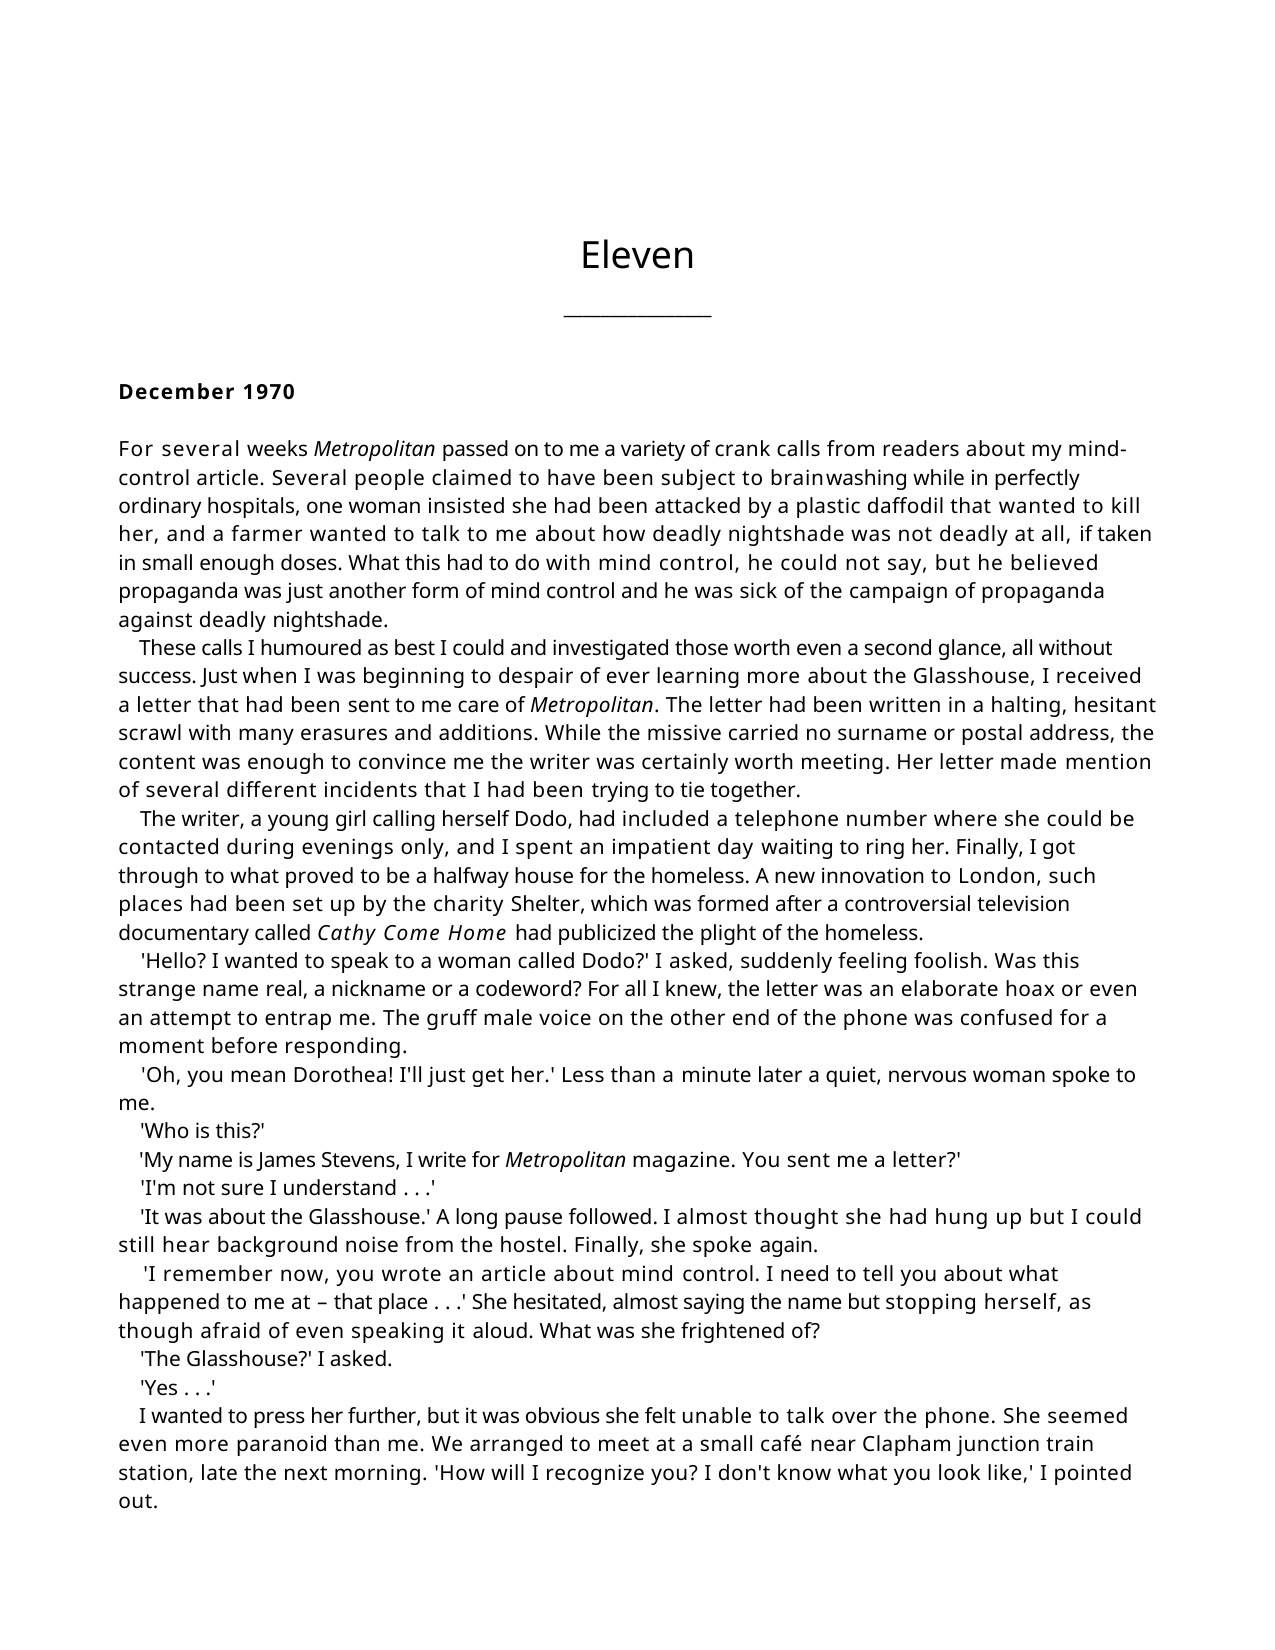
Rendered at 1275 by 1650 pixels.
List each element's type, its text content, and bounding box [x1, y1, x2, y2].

text 'Yes . . .' [118, 1373, 1157, 1401]
text December 1970 [118, 377, 1157, 406]
text The writer, a young girl calling herself Dodo, had included a telephone number where she could be contacted during evenings only, and I spent an impatient day waiting to ring her. Finally, I got through to what proved to be a halfway house for the homeless. A new innovation to London, such places had been set up by the charity Shelter, which was formed after a controversial television documentary called Cathy Come Home had publicized the plight of the homeless. [118, 804, 1157, 946]
text 'Who is this?' [118, 1117, 1157, 1145]
text These calls I humoured as best I could and investigated those worth even a second glance, all without success. Just when I was beginning to despair of ever learning more about the Glasshouse, I received a letter that had been sent to me care of Metropolitan. The letter had been written in a halting, hesitant scrawl with many erasures and additions. While the missive carried no surname or postal address, the content was enough to convince me the writer was certainly worth meeting. Her letter made mention of several different incidents that I had been trying to tie together. [118, 633, 1157, 804]
text ________________ [118, 292, 1157, 320]
text 'It was about the Glasshouse.' A long pause followed. I almost thought she had hung up but I could still hear background noise from the hostel. Finally, she spoke again. [118, 1202, 1157, 1259]
text For several weeks Metropolitan passed on to me a variety of crank calls from readers about my mind-control article. Several people claimed to have been subject to brainwashing while in perfectly ordinary hospitals, one woman insisted she had been attacked by a plastic daffodil that wanted to kill her, and a farmer wanted to talk to me about how deadly nightshade was not deadly at all, if taken in small enough doses. What this had to do with mind control, he could not say, but he believed propaganda was just another form of mind control and he was sick of the campaign of propaganda against deadly nightshade. [118, 434, 1157, 633]
title Eleven [118, 228, 1157, 279]
text I wanted to press her further, but it was obvious she felt unable to talk over the phone. She seemed even more paranoid than me. We arranged to meet at a small café near Clapham junction train station, late the next morning. 'How will I recognize you? I don't know what you look like,' I pointed out. [118, 1401, 1157, 1515]
text 'Hello? I wanted to speak to a woman called Dodo?' I asked, suddenly feeling foolish. Was this strange name real, a nickname or a codeword? For all I knew, the letter was an elaborate hoax or even an attempt to entrap me. The gruff male voice on the other end of the phone was confused for a moment before responding. [118, 946, 1157, 1060]
text 'My name is James Stevens, I write for Metropolitan magazine. You sent me a letter?' [118, 1145, 1157, 1173]
text 'The Glasshouse?' I asked. [118, 1344, 1157, 1373]
text 'Oh, you mean Dorothea! I'll just get her.' Less than a minute later a quiet, nervous woman spoke to me. [118, 1060, 1157, 1117]
text 'I remember now, you wrote an article about mind control. I need to tell you about what happened to me at – that place . . .' She hesitated, almost saying the name but stopping herself, as though afraid of even speaking it aloud. What was she frightened of? [118, 1259, 1157, 1344]
text 'I'm not sure I understand . . .' [118, 1173, 1157, 1202]
